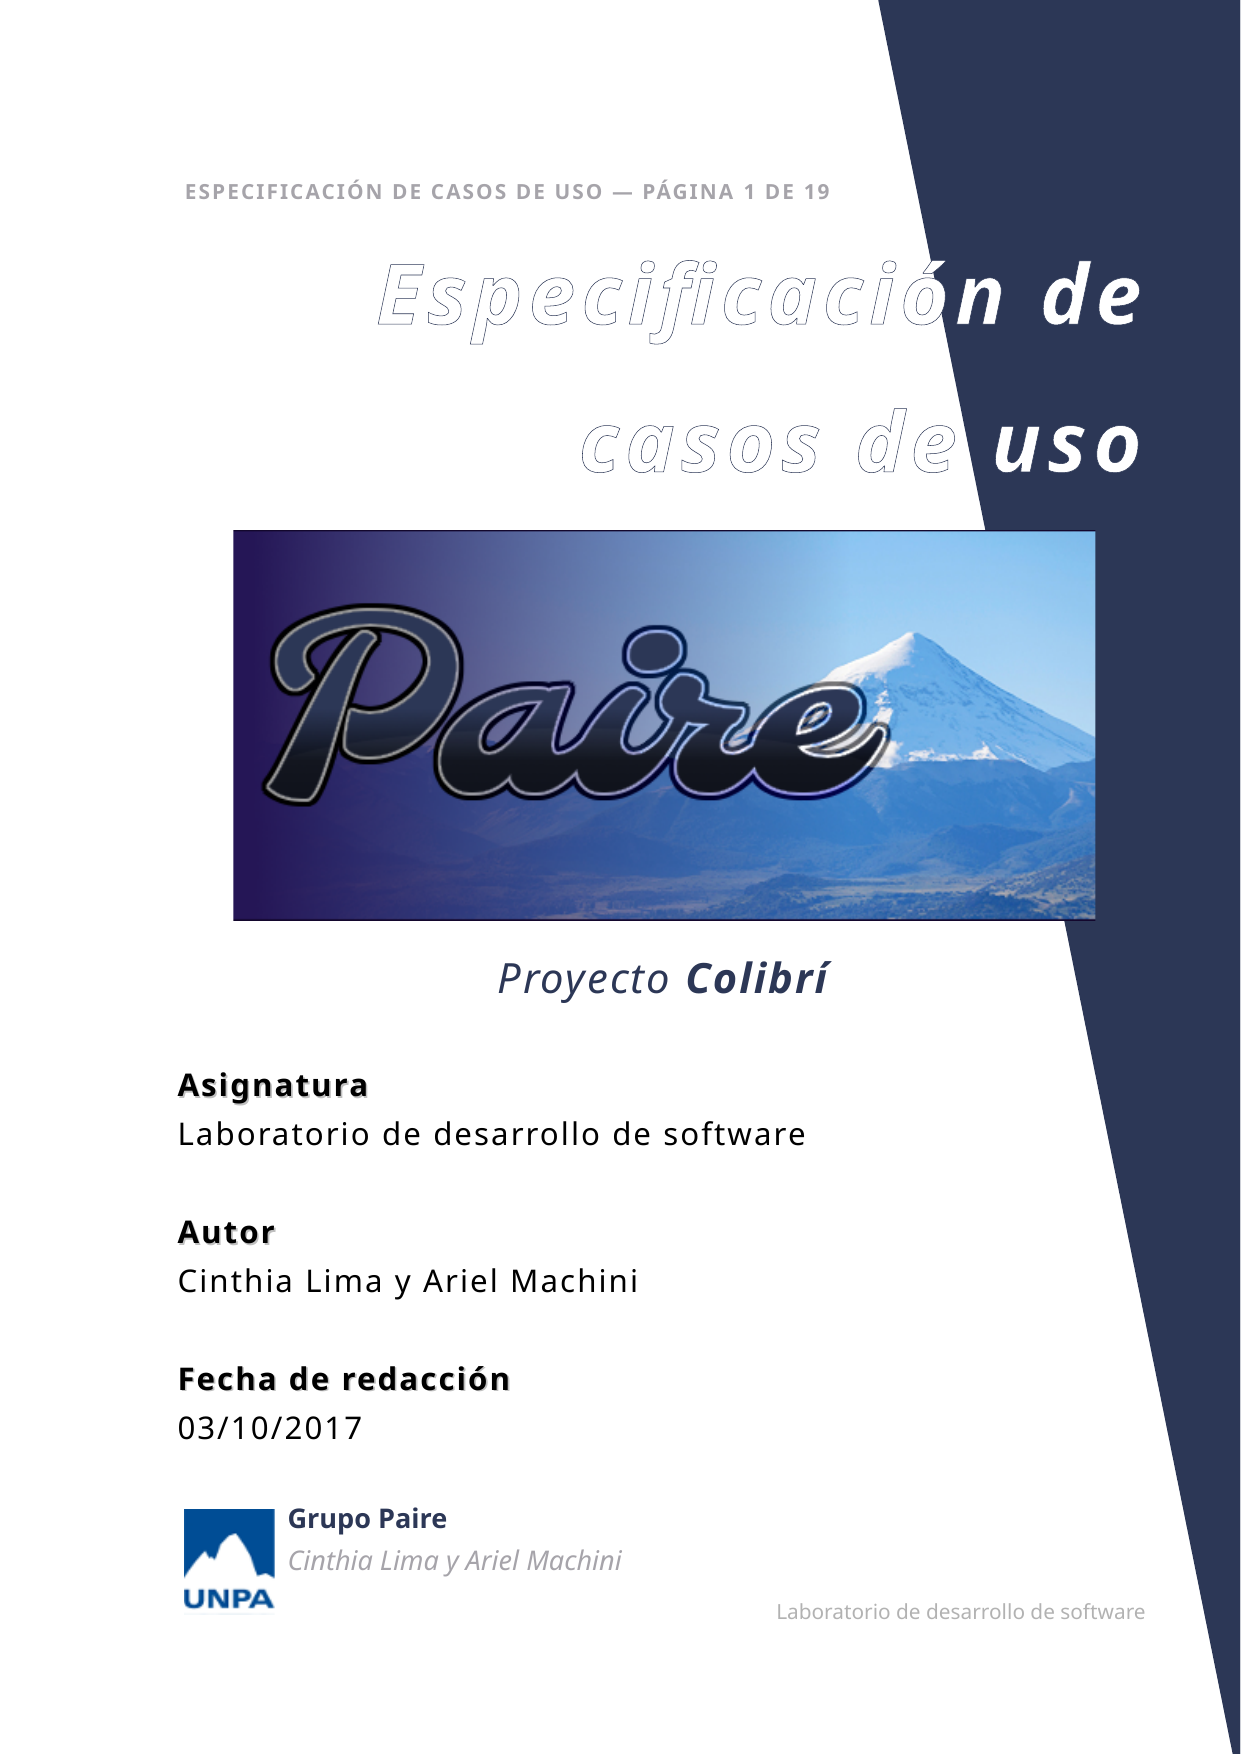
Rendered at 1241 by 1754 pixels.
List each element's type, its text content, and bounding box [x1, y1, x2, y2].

picture [184, 1509, 275, 1615]
text 03/10/2017 [177, 1406, 1152, 1448]
text Autor [177, 1210, 1131, 1252]
text Laboratorio de desarrollo de software [177, 1112, 1111, 1154]
text Proyecto Colibrí [177, 949, 1081, 1006]
text Fecha de redacción [177, 1357, 1152, 1399]
text Cinthia Lima y Ariel Machini [177, 1259, 1140, 1301]
picture [233, 530, 1096, 921]
text Especificación de casos de uso [177, 235, 978, 496]
text Asignatura [177, 1063, 1101, 1106]
